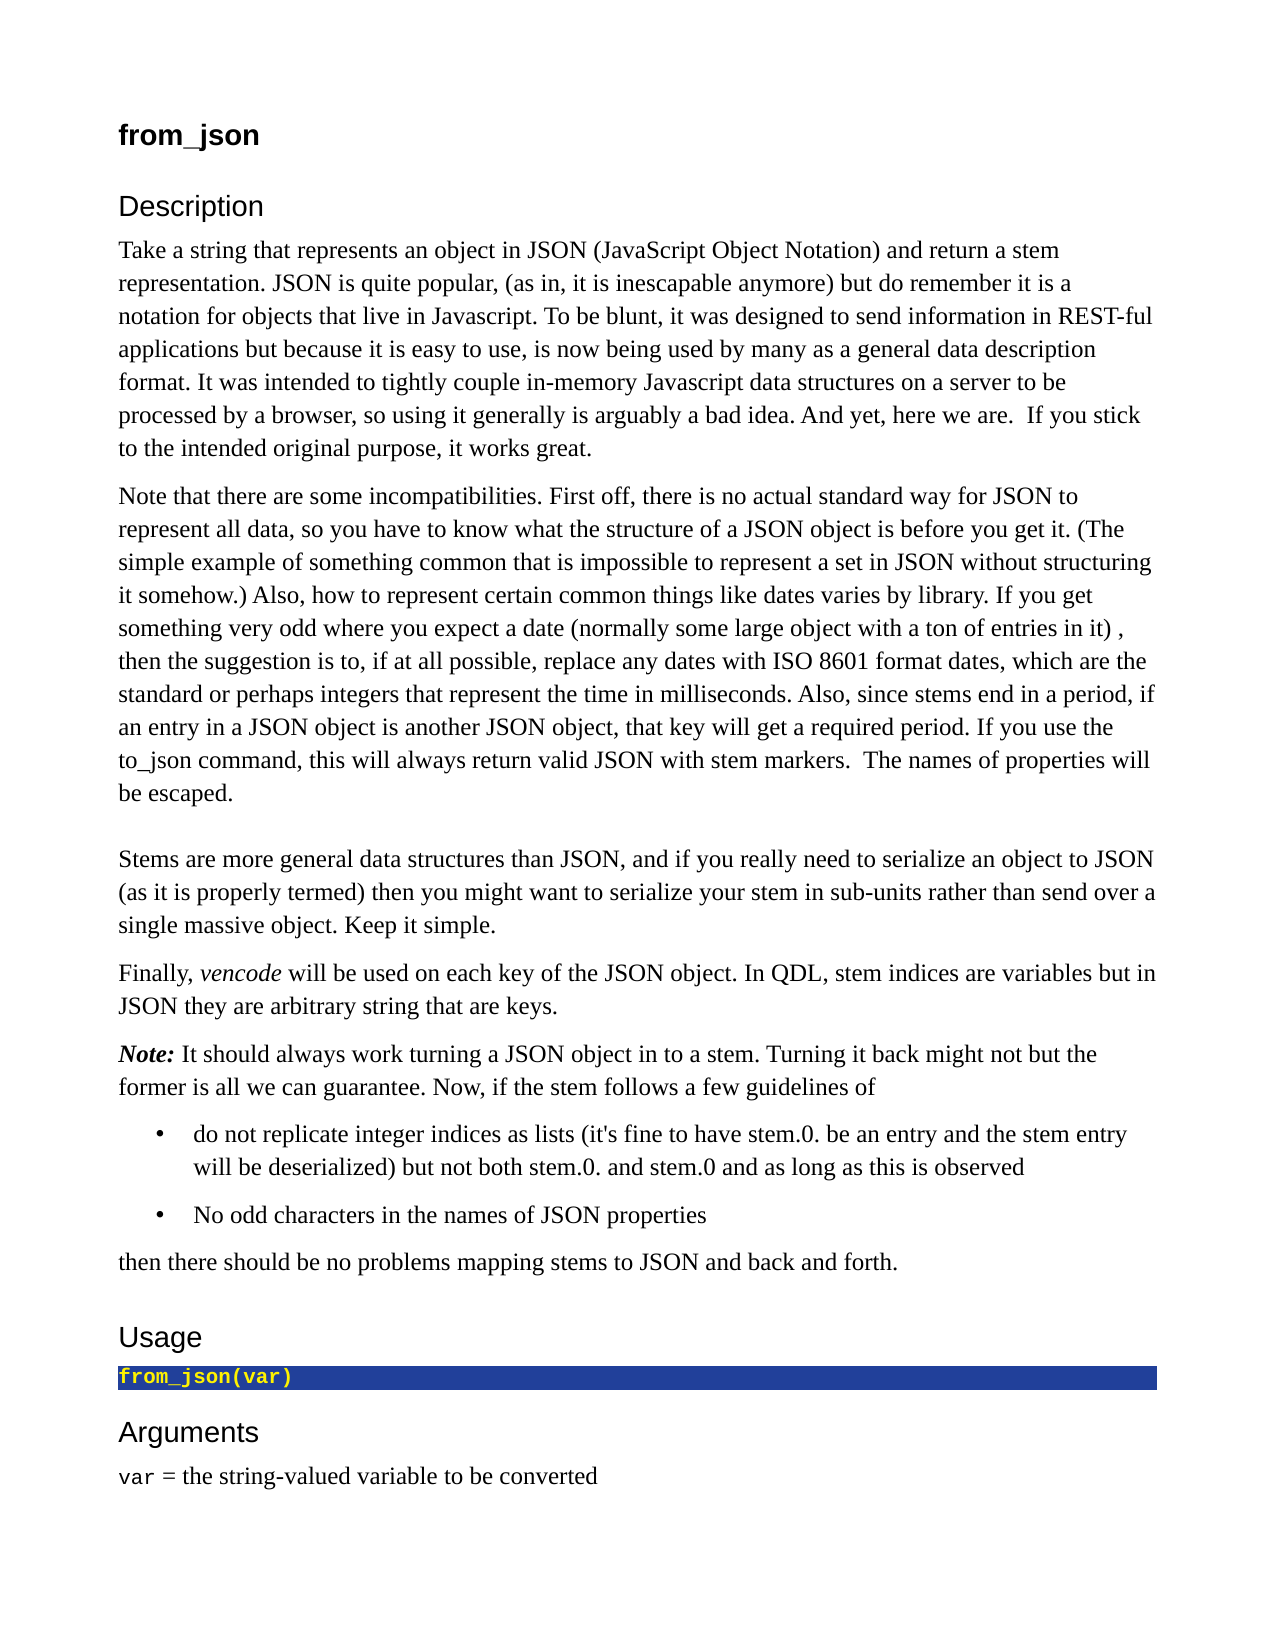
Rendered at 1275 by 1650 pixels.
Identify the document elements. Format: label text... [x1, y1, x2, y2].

text Note that there are some incompatibilities. First off, there is no actual standard way for JSON to represent all data, so you have to know what the structure of a JSON object is before you get it. (The simple example of something common that is impossible to represent a set in JSON without structuring it somehow.) Also, how to represent certain common things like dates varies by library. If you get something very odd where you expect a date (normally some large object with a ton of entries in it) , then the suggestion is to, if at all possible, replace any dates with ISO 8601 format dates, which are the standard or perhaps integers that represent the time in milliseconds. Also, since stems end in a period, if an entry in a JSON object is another JSON object, that key will get a required period. If you use the to_json command, this will always return valid JSON with stem markers. The names of properties will be escaped. Stems are more general data structures than JSON, and if you really need to serialize an object to JSON (as it is properly termed) then you might want to serialize your stem in sub-units rather than send over a single massive object. Keep it simple. [118, 481, 1157, 939]
text Note: It should always work turning a JSON object in to a stem. Turning it back might not but the former is all we can guarantee. Now, if the stem follows a few guidelines of [118, 1039, 1157, 1100]
text then there should be no problems mapping stems to JSON and back and forth. [118, 1247, 1157, 1276]
subtitle from_json [118, 118, 1157, 152]
list No odd characters in the names of JSON properties [156, 1200, 1157, 1229]
list do not replicate integer indices as lists (it's fine to have stem.0. be an entry and the stem entry will be deserialized) but not both stem.0. and stem.0 and as long as this is observed [156, 1119, 1157, 1181]
subtitle Description [118, 189, 1157, 223]
text var = the string-valued variable to be converted [118, 1461, 1157, 1490]
subtitle Usage [118, 1320, 1157, 1354]
text Take a string that represents an object in JSON (JavaScript Object Notation) and return a stem representation. JSON is quite popular, (as in, it is inescapable anymore) but do remember it is a notation for objects that live in Javascript. To be blunt, it was designed to send information in REST-ful applications but because it is easy to use, is now being used by many as a general data description format. It was intended to tightly couple in-memory Javascript data structures on a server to be processed by a browser, so using it generally is arguably a bad idea. And yet, here we are. If you stick to the intended original purpose, it works great. [118, 235, 1157, 462]
subtitle Arguments [118, 1415, 1157, 1448]
text Finally, vencode will be used on each key of the JSON object. In QDL, stem indices are variables but in JSON they are arbitrary string that are keys. [118, 958, 1157, 1020]
text from_json(var) [118, 1366, 1157, 1390]
